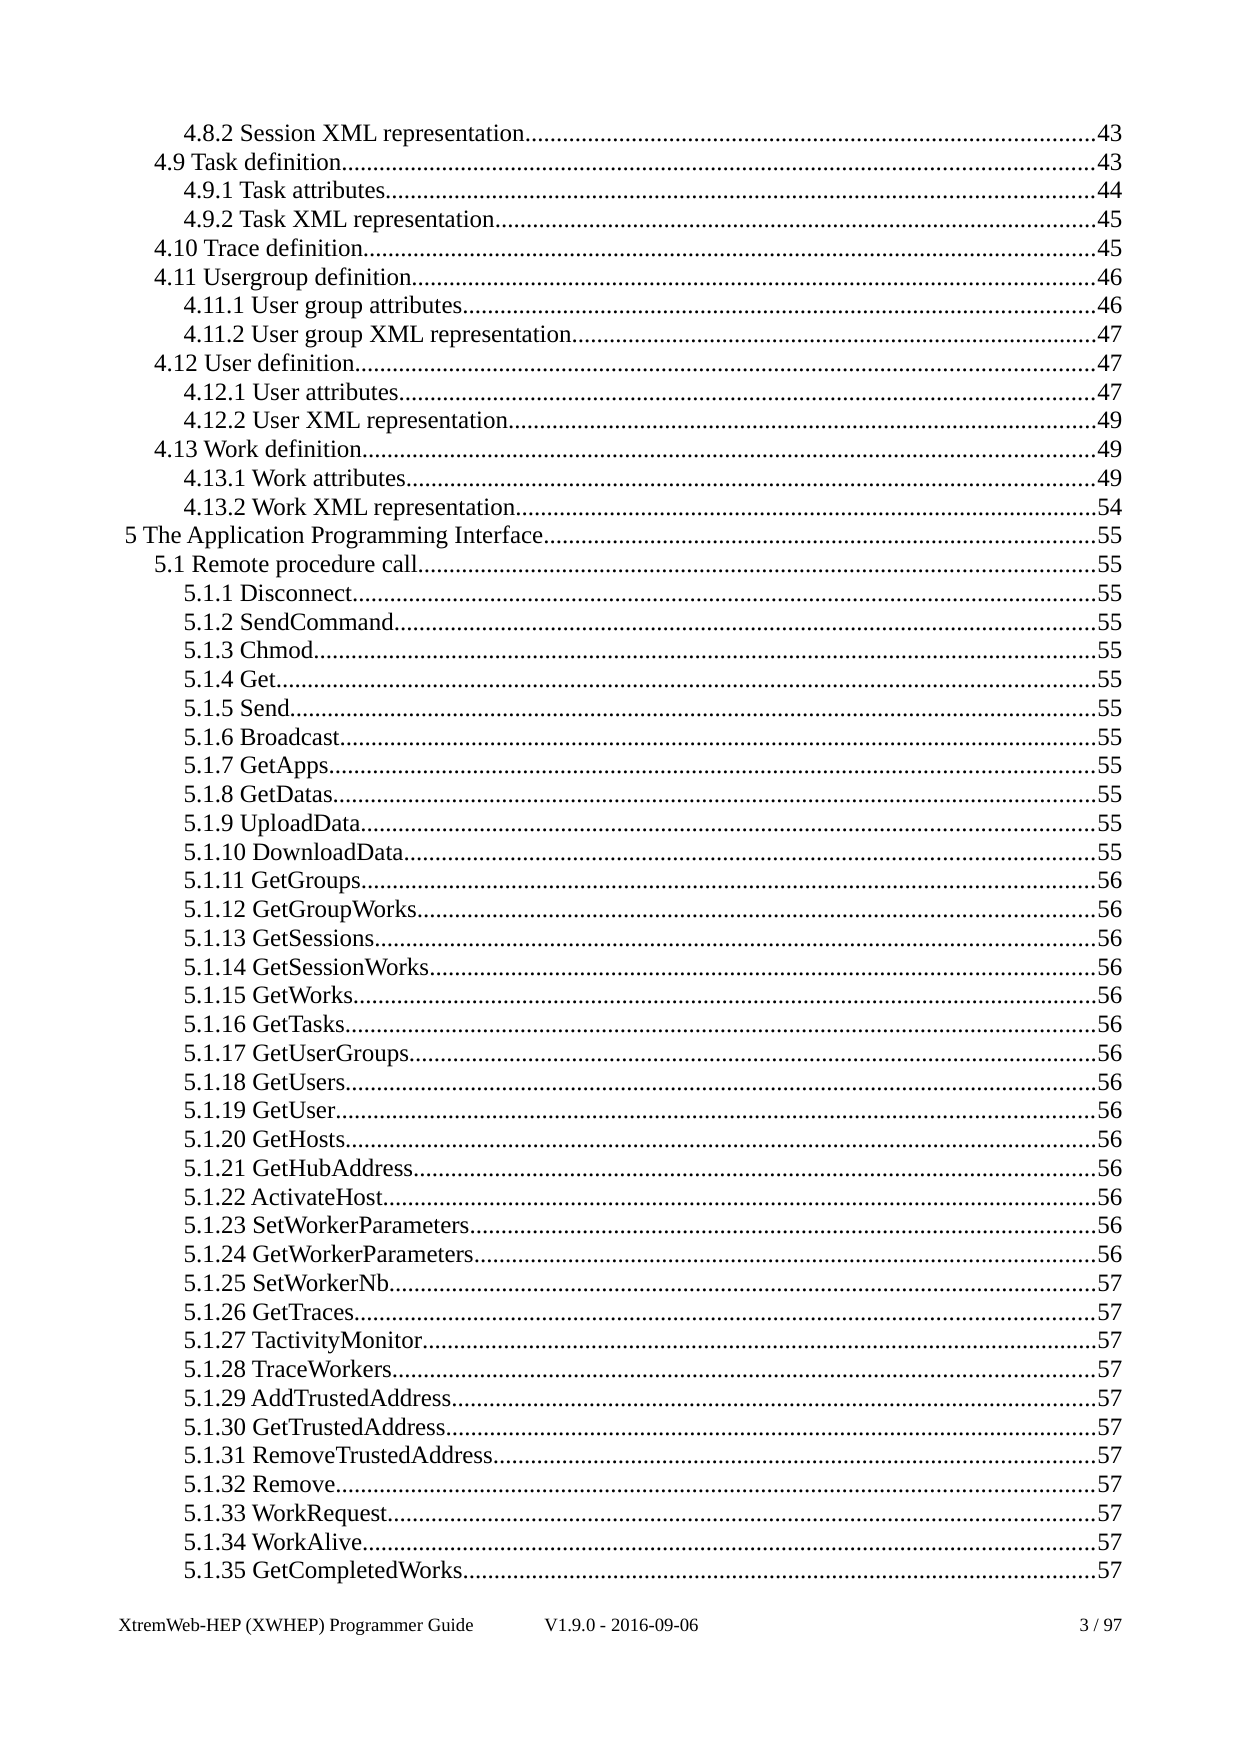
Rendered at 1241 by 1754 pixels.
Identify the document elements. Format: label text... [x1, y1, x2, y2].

text 4.11.1 User group attributes 46 [177, 291, 1122, 319]
text 5.1.3 Chmod 55 [177, 636, 1122, 664]
text 5.1.14 GetSessionWorks 56 [177, 952, 1122, 981]
text 5.1.13 GetSessions 56 [177, 923, 1122, 952]
text 5.1.16 GetTasks 56 [177, 1009, 1122, 1038]
text 5.1.7 GetApps 55 [177, 751, 1122, 779]
text 5.1.11 GetGroups 56 [177, 866, 1122, 894]
text 4.10 Trace definition 45 [148, 233, 1122, 262]
text 4.13.1 Work attributes 49 [177, 463, 1122, 492]
text 5.1.28 TraceWorkers 57 [177, 1354, 1122, 1383]
text 5.1.27 TactivityMonitor 57 [177, 1326, 1122, 1354]
text 4.12.2 User XML representation 49 [177, 406, 1122, 434]
text 4.13.2 Work XML representation 54 [177, 492, 1122, 521]
text 5 The Application Programming Interface 55 [118, 521, 1122, 549]
text 4.12.1 User attributes 47 [177, 377, 1122, 406]
text 4.9.1 Task attributes 44 [177, 176, 1122, 204]
text 5.1.26 GetTraces 57 [177, 1297, 1122, 1326]
text 5.1.17 GetUserGroups 56 [177, 1038, 1122, 1067]
text 5.1.9 UploadData 55 [177, 808, 1122, 837]
text 5.1.8 GetDatas 55 [177, 779, 1122, 808]
text 5.1.5 Send 55 [177, 693, 1122, 722]
text 5.1.4 Get 55 [177, 664, 1122, 693]
text 5.1.18 GetUsers 56 [177, 1067, 1122, 1096]
text 5.1.2 SendCommand 55 [177, 607, 1122, 636]
text 5.1.12 GetGroupWorks 56 [177, 894, 1122, 923]
text 4.8.2 Session XML representation 43 [177, 118, 1122, 147]
text 5.1.31 RemoveTrustedAddress 57 [177, 1441, 1122, 1469]
text 5.1.20 GetHosts 56 [177, 1124, 1122, 1153]
text 5.1.25 SetWorkerNb 57 [177, 1268, 1122, 1297]
text 5.1.19 GetUser 56 [177, 1096, 1122, 1124]
text 5.1.30 GetTrustedAddress 57 [177, 1412, 1122, 1441]
text 4.11 Usergroup definition 46 [148, 262, 1122, 291]
text 4.9.2 Task XML representation 45 [177, 204, 1122, 233]
text 5.1.24 GetWorkerParameters 56 [177, 1239, 1122, 1268]
text 5.1.15 GetWorks 56 [177, 981, 1122, 1009]
text 5.1.32 Remove 57 [177, 1469, 1122, 1498]
text 5.1.23 SetWorkerParameters 56 [177, 1211, 1122, 1239]
text 5.1.29 AddTrustedAddress 57 [177, 1383, 1122, 1412]
text 5.1.21 GetHubAddress 56 [177, 1153, 1122, 1182]
text 5.1.33 WorkRequest 57 [177, 1498, 1122, 1527]
text 4.9 Task definition 43 [148, 147, 1122, 176]
text 5.1.10 DownloadData 55 [177, 837, 1122, 866]
text 4.11.2 User group XML representation 47 [177, 319, 1122, 348]
text 5.1.35 GetCompletedWorks 57 [177, 1556, 1122, 1584]
text 4.12 User definition 47 [148, 348, 1122, 377]
text 5.1.6 Broadcast 55 [177, 722, 1122, 751]
text 5.1.22 ActivateHost 56 [177, 1182, 1122, 1211]
text 5.1.34 WorkAlive 57 [177, 1527, 1122, 1556]
text 5.1.1 Disconnect 55 [177, 578, 1122, 607]
text 4.13 Work definition 49 [148, 434, 1122, 463]
text 5.1 Remote procedure call 55 [148, 549, 1122, 578]
